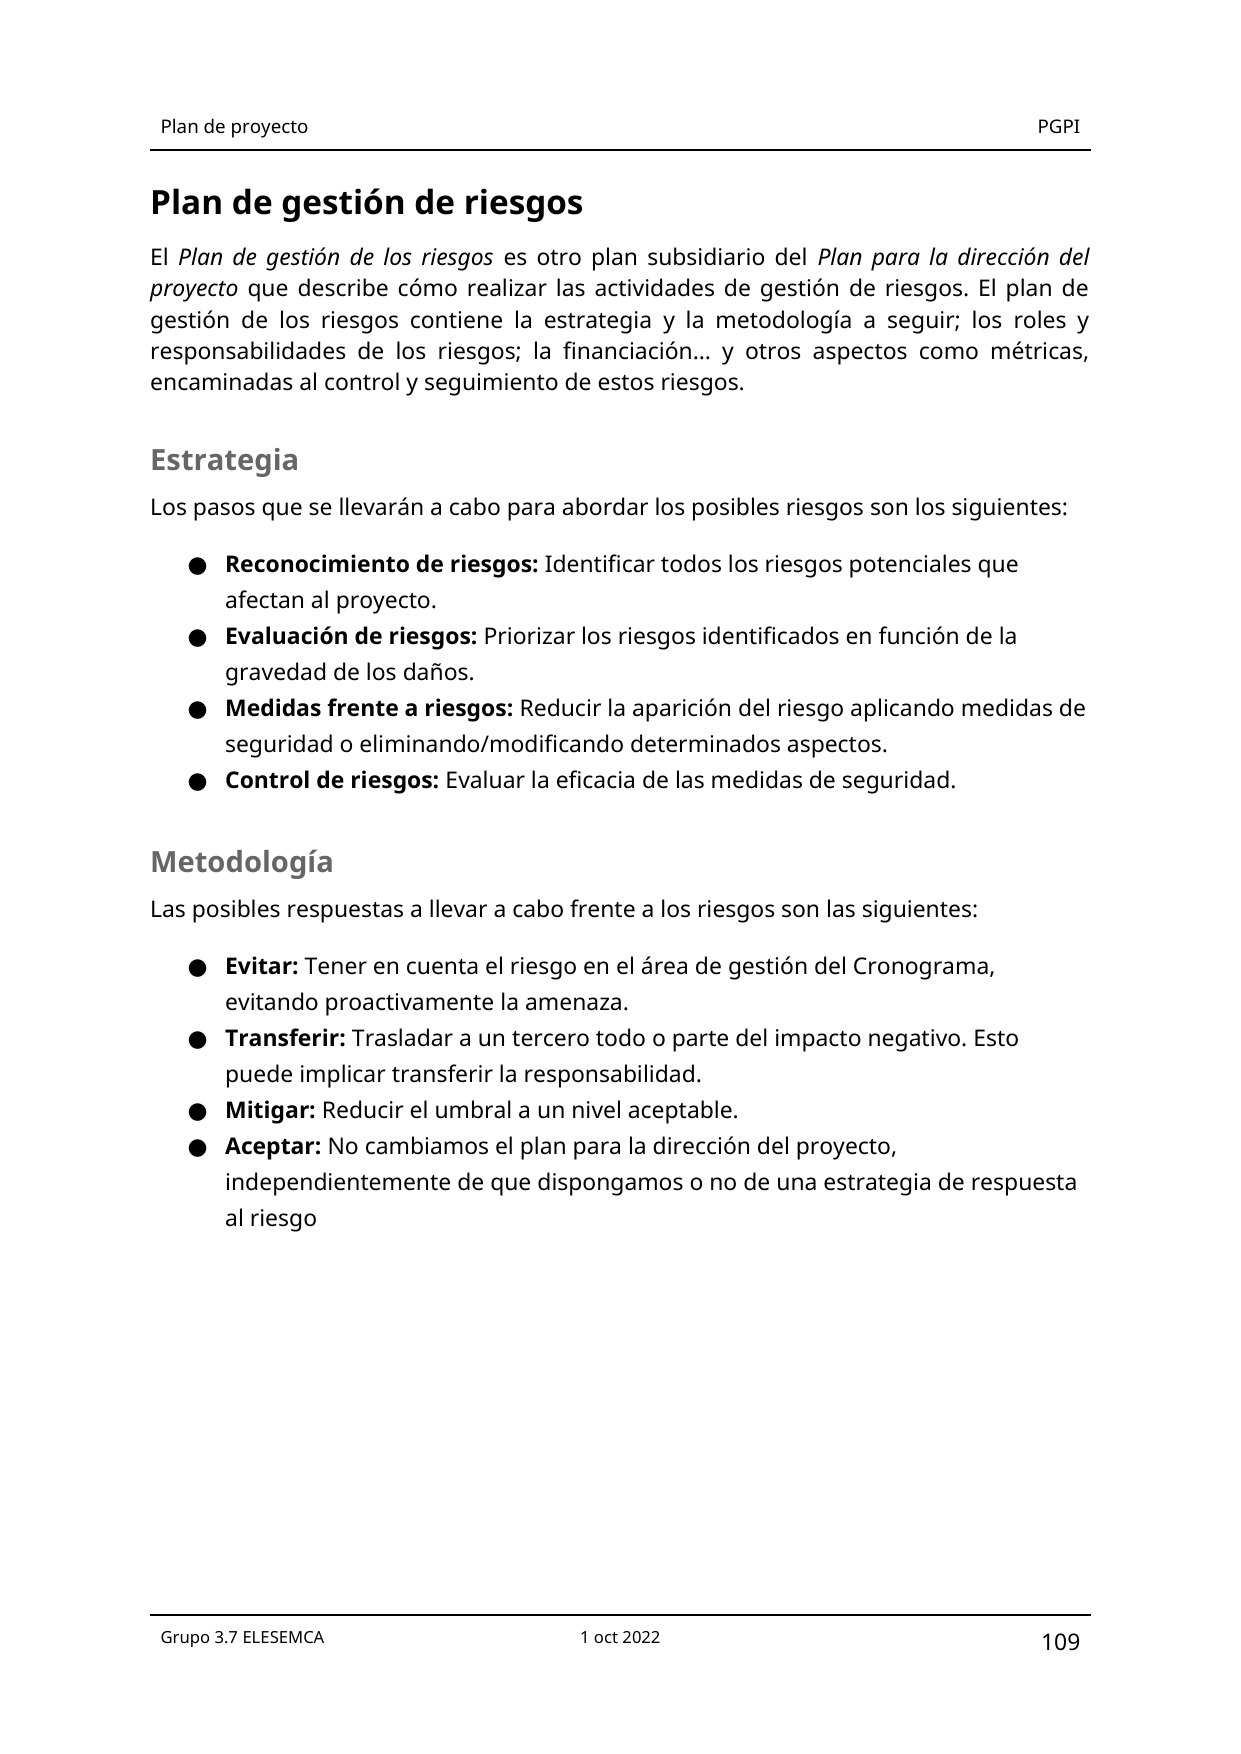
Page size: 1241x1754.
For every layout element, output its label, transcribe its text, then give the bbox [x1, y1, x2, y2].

list Mitigar: Reducir el umbral a un nivel aceptable. [187, 1094, 1090, 1125]
text Los pasos que se llevarán a cabo para abordar los posibles riesgos son los siguientes: [150, 491, 1090, 522]
list Evaluación de riesgos: Priorizar los riesgos identificados en función de la gravedad de los daños. [187, 620, 1090, 687]
text El Plan de gestión de los riesgos es otro plan subsidiario del Plan para la dirección del proyecto que describe cómo realizar las actividades de gestión de riesgos. El plan de gestión de los riesgos contiene la estrategia y la metodología a seguir; los roles y responsabilidades de los riesgos; la financiación… y otros aspectos como métricas, encaminadas al control y seguimiento de estos riesgos. [150, 241, 1090, 397]
list Evitar: Tener en cuenta el riesgo en el área de gestión del Cronograma, evitando proactivamente la amenaza. [187, 950, 1090, 1017]
subtitle Metodología [150, 841, 1090, 881]
subtitle Plan de gestión de riesgos [150, 179, 1090, 224]
list Transferir: Trasladar a un tercero todo o parte del impacto negativo. Esto puede implicar transferir la responsabilidad. [187, 1022, 1090, 1089]
list Medidas frente a riesgos: Reducir la aparición del riesgo aplicando medidas de seguridad o eliminando/modificando determinados aspectos. [187, 692, 1090, 759]
list Control de riesgos: Evaluar la eficacia de las medidas de seguridad. [187, 764, 1090, 795]
text Las posibles respuestas a llevar a cabo frente a los riesgos son las siguientes: [150, 893, 1090, 925]
subtitle Estrategia [150, 439, 1090, 479]
list Reconocimiento de riesgos: Identificar todos los riesgos potenciales que afectan al proyecto. [187, 548, 1090, 615]
list Aceptar: No cambiamos el plan para la dirección del proyecto, independientemente de que dispongamos o no de una estrategia de respuesta al riesgo [187, 1130, 1090, 1233]
